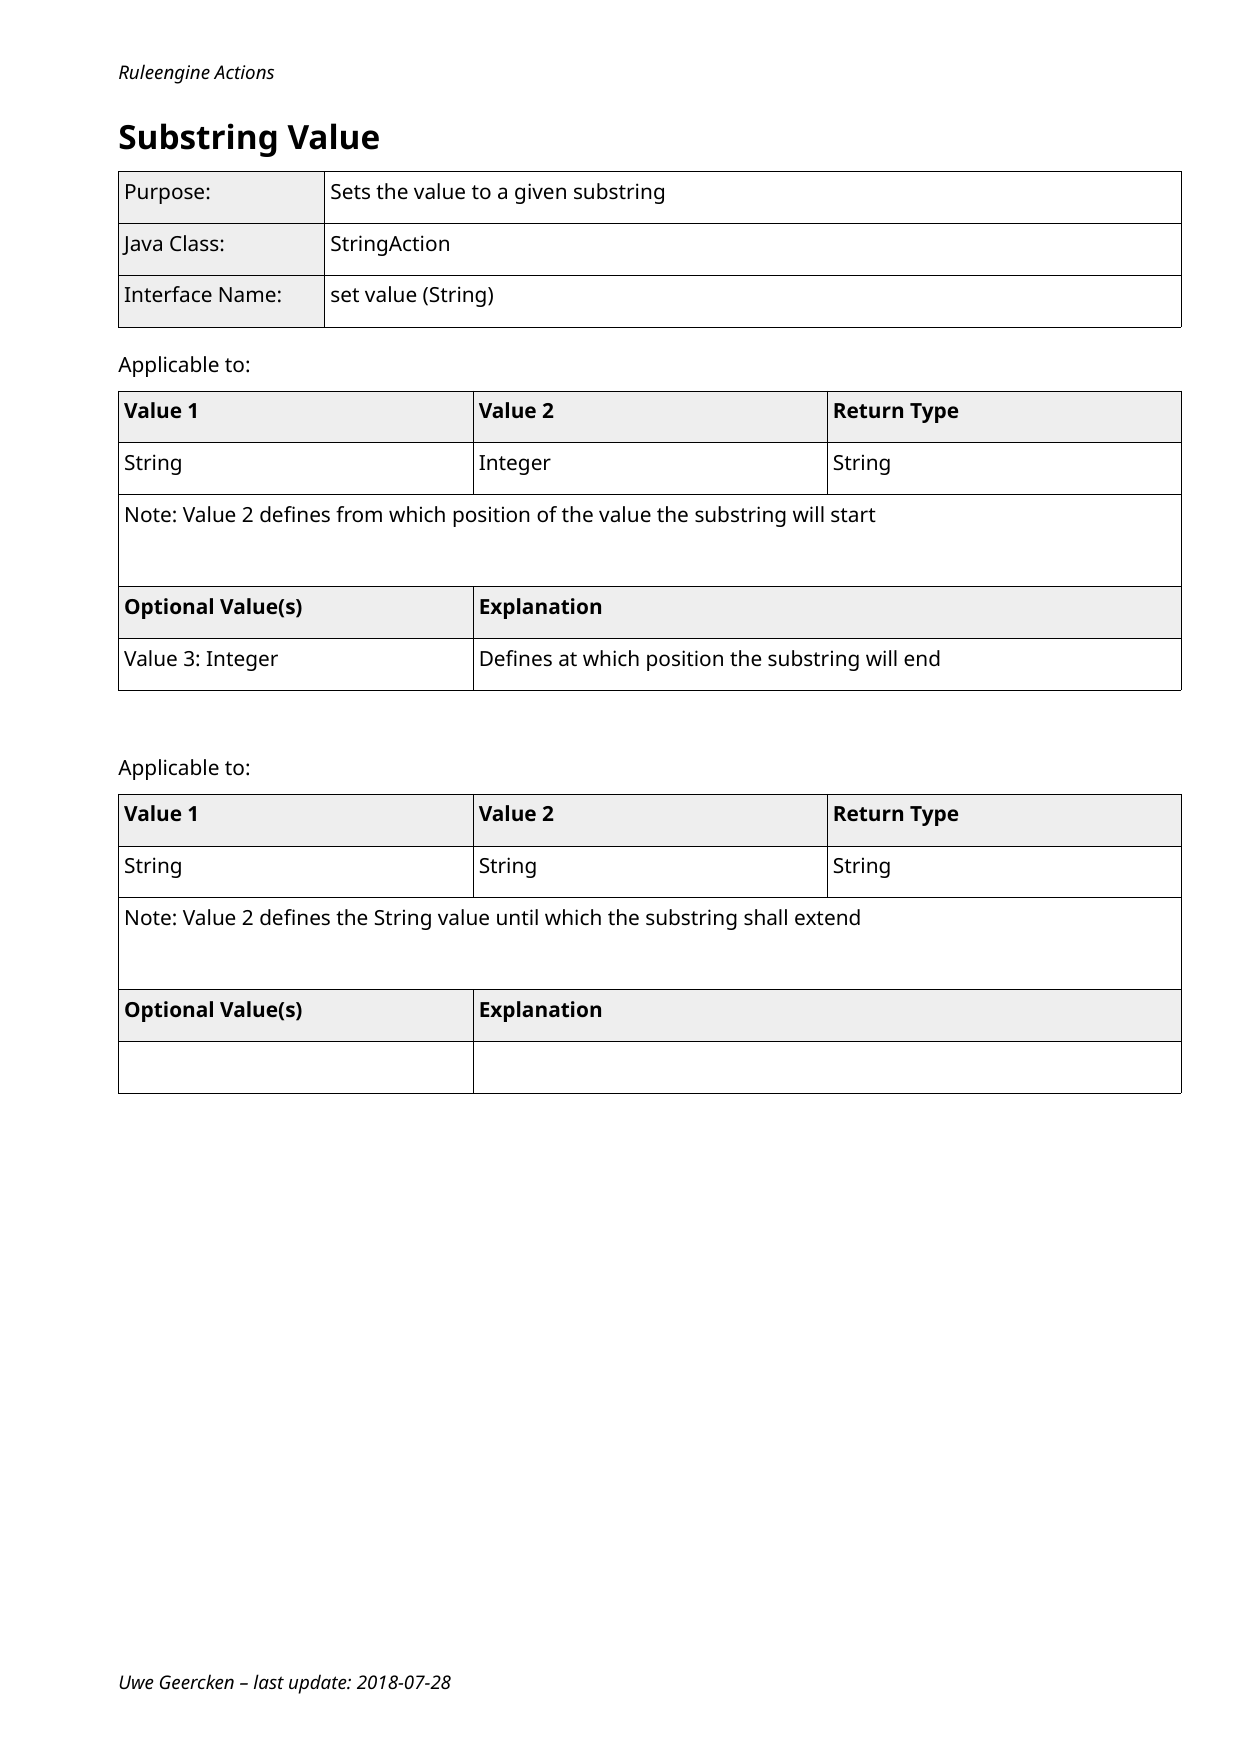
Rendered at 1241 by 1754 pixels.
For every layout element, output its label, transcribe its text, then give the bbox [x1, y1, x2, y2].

table_cell Interface Name: [119, 276, 324, 327]
table_cell [119, 1042, 473, 1093]
table_cell Optional Value(s) [119, 990, 473, 1041]
table_cell Note: Value 2 defines from which position of the value the substring will start [119, 495, 1181, 586]
table_cell Java Class: [119, 224, 324, 275]
table_cell Note: Value 2 defines the String value until which the substring shall extend [119, 898, 1181, 989]
table_header Value 2 [474, 795, 827, 846]
table_cell Explanation [474, 587, 1181, 638]
table_header Return Type [828, 392, 1181, 442]
text Substring Value [118, 114, 1181, 159]
table_cell StringAction [325, 224, 1181, 275]
text Applicable to: [118, 350, 1181, 379]
table_header Return Type [828, 795, 1181, 846]
table_cell Explanation [474, 990, 1181, 1041]
table_cell String [119, 443, 473, 494]
table_header Value 1 [119, 795, 473, 846]
table_header Sets the value to a given substring [325, 172, 1181, 223]
table_cell String [474, 847, 827, 897]
table_header Value 2 [474, 392, 827, 442]
table_cell Integer [474, 443, 827, 494]
table_cell Defines at which position the substring will end [474, 639, 1181, 689]
table_cell String [119, 847, 473, 897]
table_header Value 1 [119, 392, 473, 442]
table_cell String [828, 443, 1181, 494]
table_cell set value (String) [325, 276, 1181, 327]
table_cell Optional Value(s) [119, 587, 473, 638]
table_cell [474, 1042, 1181, 1093]
table_header Purpose: [119, 172, 324, 223]
text Applicable to: [118, 753, 1181, 782]
table_cell String [828, 847, 1181, 897]
table_cell Value 3: Integer [119, 639, 473, 689]
